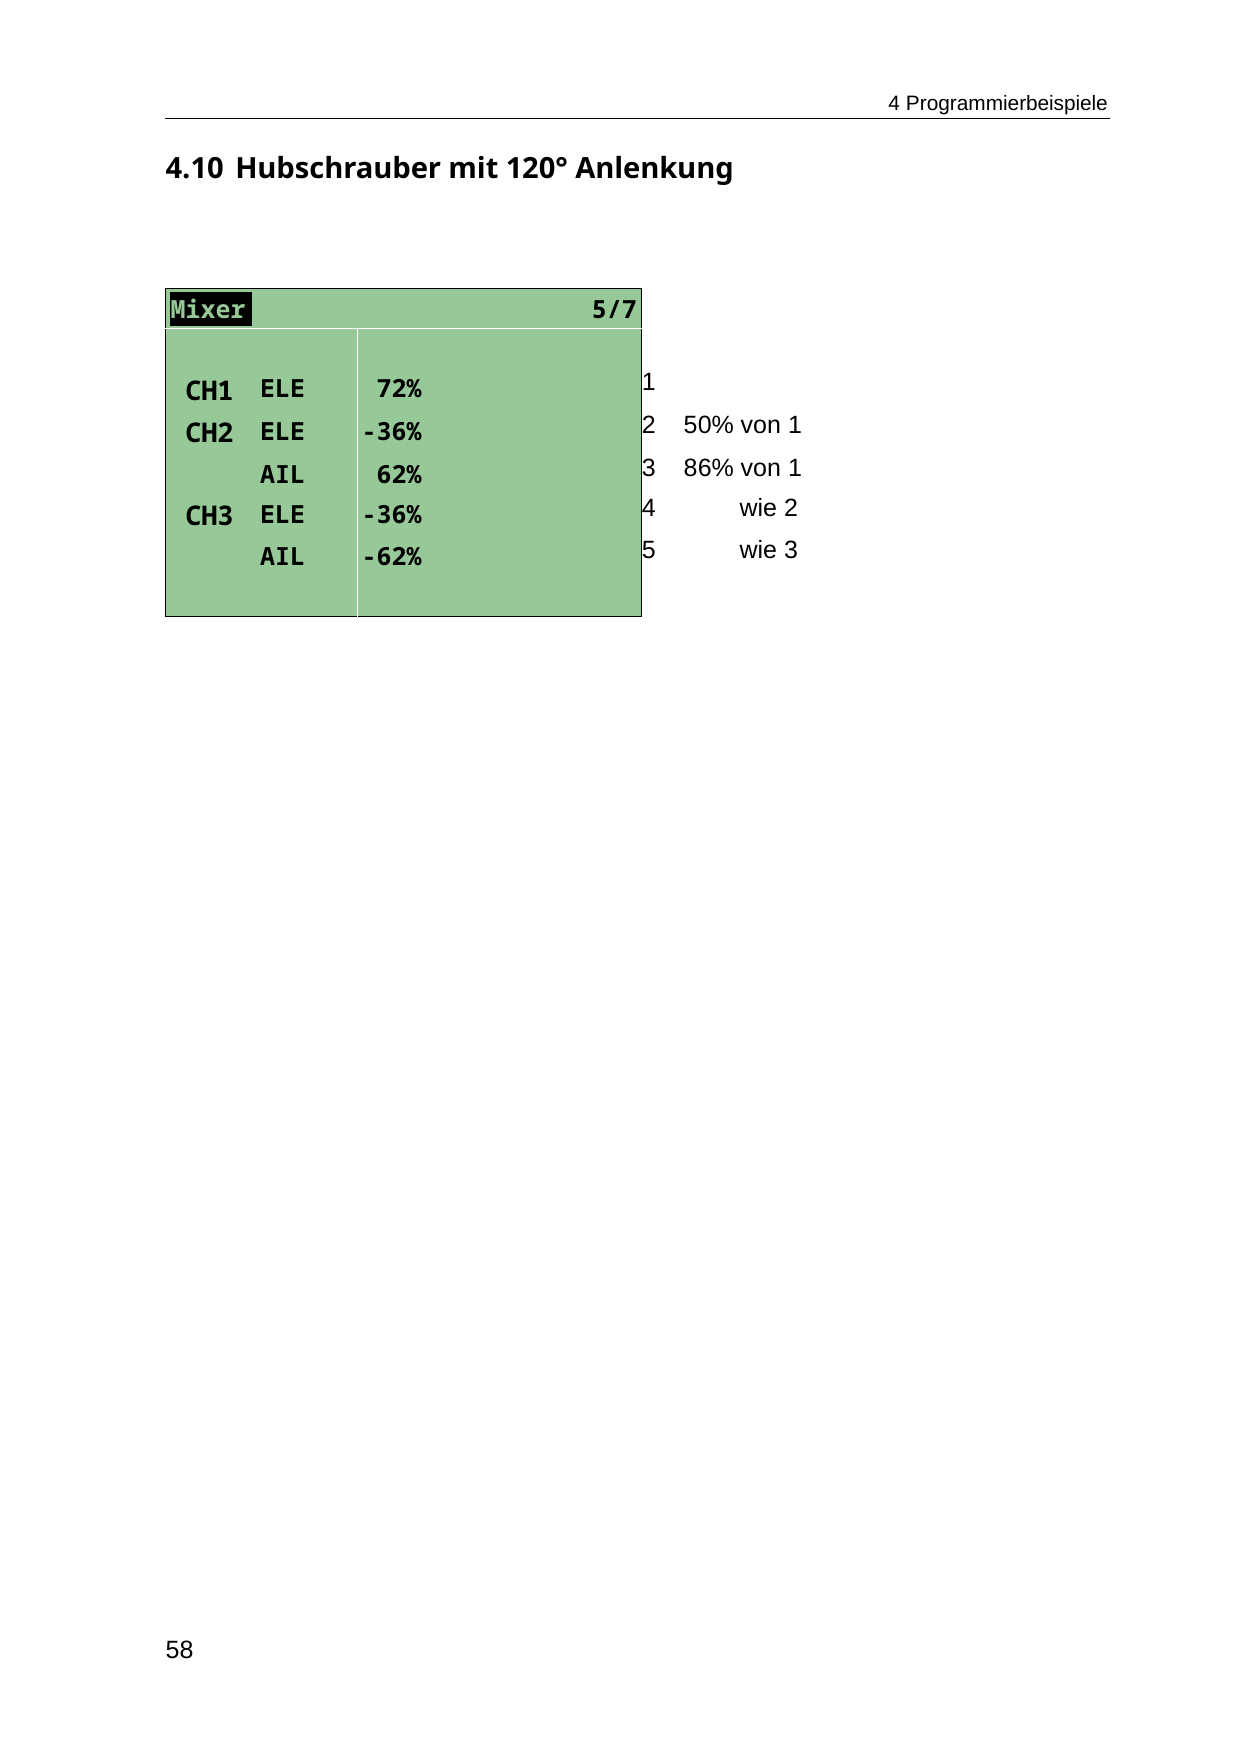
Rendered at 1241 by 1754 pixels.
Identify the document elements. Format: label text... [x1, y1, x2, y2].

table_cell [339, 329, 357, 368]
table_cell CH3 [166, 494, 256, 536]
table_cell [459, 576, 471, 616]
table_cell CH2 [166, 411, 256, 454]
table_cell [459, 411, 471, 454]
table_cell [339, 536, 357, 576]
table_cell [459, 536, 471, 576]
table_cell [256, 329, 339, 368]
table_cell [471, 494, 559, 536]
table_header Mixer [166, 289, 256, 328]
table_cell [166, 536, 256, 576]
table_cell [471, 329, 559, 368]
table_cell [166, 329, 256, 368]
subtitle Hubschrauber mit 120° Anlenkung [165, 147, 1110, 187]
table_header [642, 288, 1110, 328]
table_cell [642, 329, 1110, 368]
table_cell ELE [256, 411, 339, 454]
table_cell [559, 329, 641, 368]
table_cell 4 wie 2 [642, 494, 1110, 536]
table_cell AIL [256, 454, 339, 494]
table_cell [471, 411, 559, 454]
table_cell [559, 411, 641, 454]
table_cell [166, 454, 256, 494]
table_cell [459, 329, 471, 368]
table_cell ELE [256, 368, 339, 411]
table_cell [339, 454, 357, 494]
table_cell [256, 576, 339, 616]
table_cell [559, 536, 641, 576]
table_cell [339, 576, 357, 616]
table_cell [459, 454, 471, 494]
table_cell [358, 576, 459, 616]
table_cell 72% [358, 368, 459, 411]
table_cell -36% [358, 494, 459, 536]
table_cell 5 wie 3 [642, 536, 1110, 576]
table_cell [559, 368, 641, 411]
table_cell -36% [358, 411, 459, 454]
table_header 5/7 [256, 289, 641, 328]
table_cell [471, 454, 559, 494]
table_cell [339, 411, 357, 454]
table_cell [459, 368, 471, 411]
table_cell 1 [642, 368, 1110, 411]
table_cell [559, 576, 641, 616]
table_cell [559, 454, 641, 494]
table_cell [642, 576, 1110, 617]
table_cell [166, 576, 256, 616]
table_cell 62% [358, 454, 459, 494]
table_cell 3 86% von 1 [642, 454, 1110, 494]
table_cell [559, 494, 641, 536]
table_cell 2 50% von 1 [642, 411, 1110, 454]
table_cell -62% [358, 536, 459, 576]
table_cell [471, 576, 559, 616]
table_cell [471, 368, 559, 411]
table_cell ELE [256, 494, 339, 536]
table_cell AIL [256, 536, 339, 576]
table_cell [339, 494, 357, 536]
table_cell CH1 [166, 368, 256, 411]
table_cell [471, 536, 559, 576]
table_cell [358, 329, 459, 368]
table_cell [339, 368, 357, 411]
table_cell [459, 494, 471, 536]
